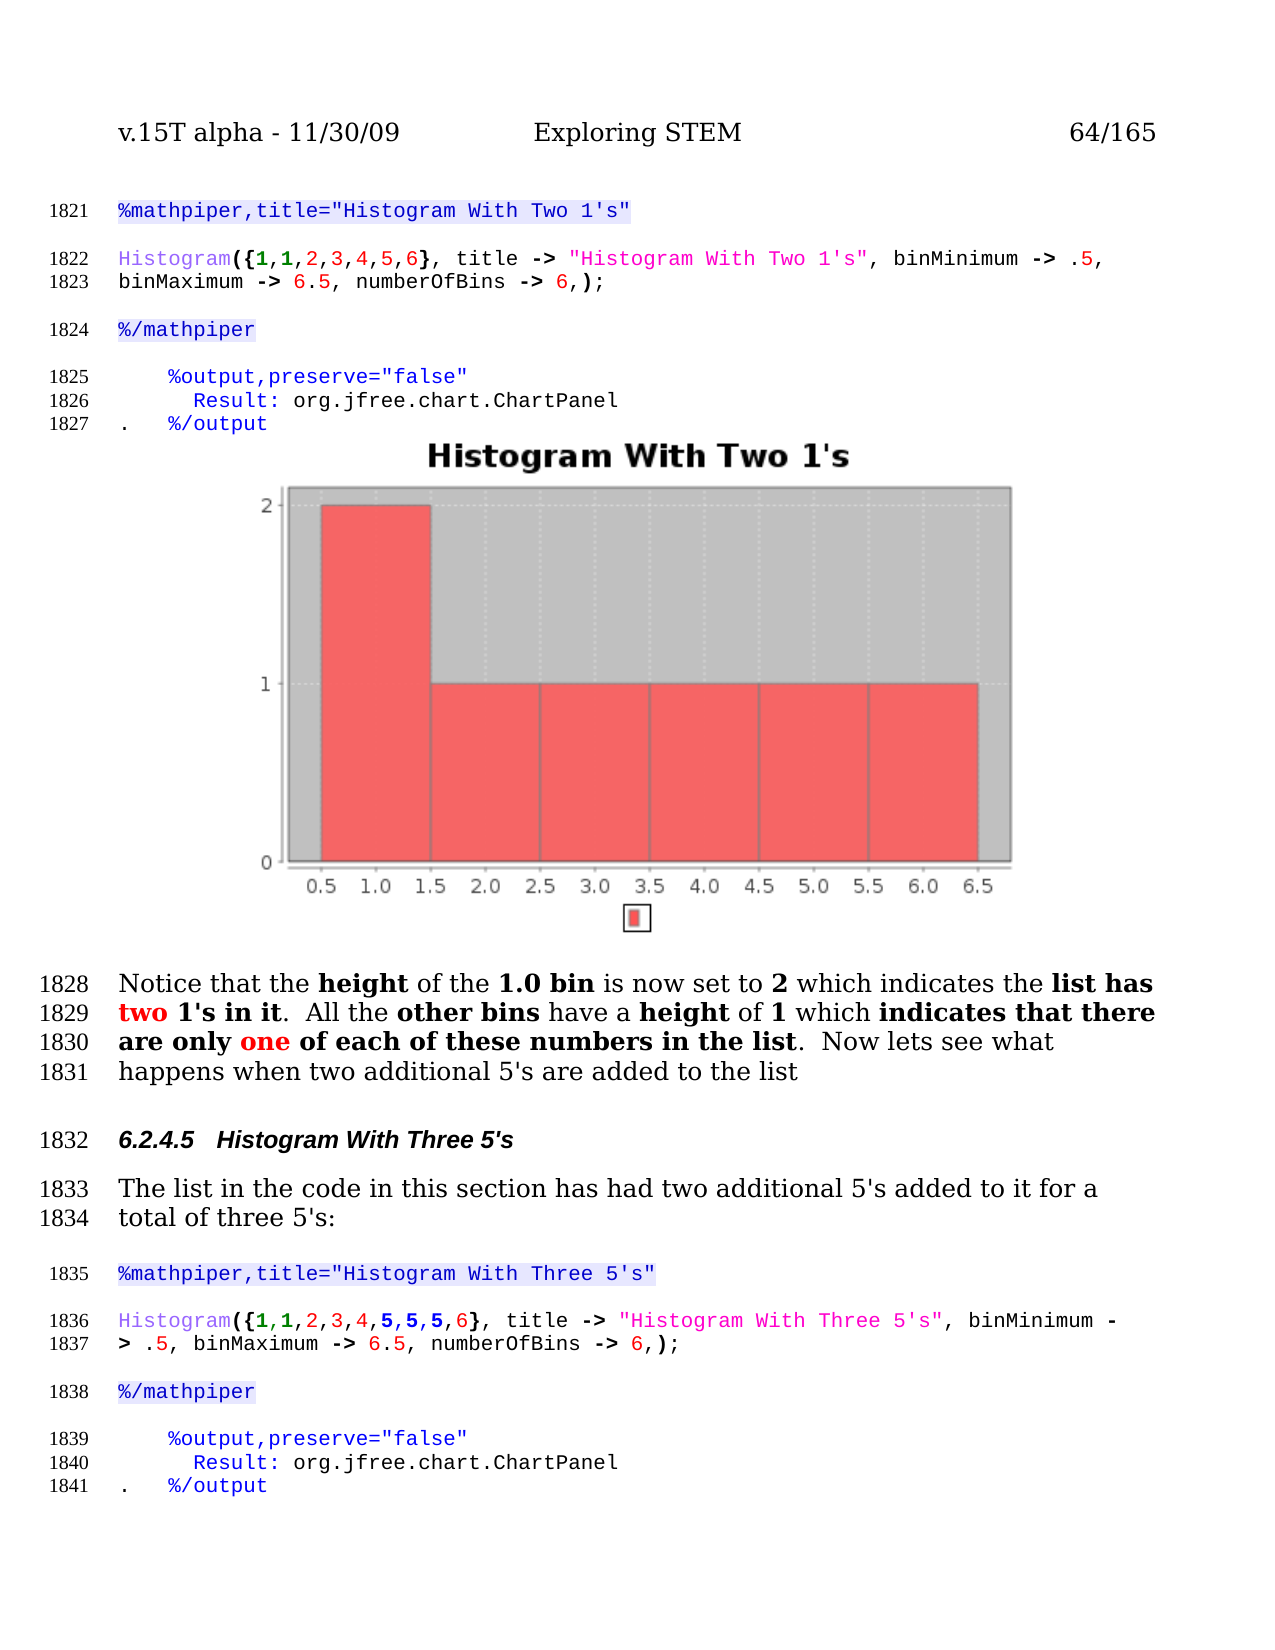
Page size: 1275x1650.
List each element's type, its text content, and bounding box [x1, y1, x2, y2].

text %mathpiper,title="Histogram With Two 1's" [118, 200, 1157, 224]
text Histogram({1,1,2,3,4,5,5,5,6}, title -> "Histogram With Three 5's", binMinimum -> .5, binMaximum -> 6.5, numberOfBins -> 6,); [118, 1310, 1157, 1357]
text Result: org.jfree.chart.ChartPanel [118, 1452, 1157, 1475]
text The list in the code in this section has had two additional 5's added to it for a total of three 5's: [118, 1174, 1157, 1233]
text . %/output [118, 1475, 1157, 1499]
picture [245, 436, 1030, 934]
subtitle Histogram With Three 5's [118, 1125, 1157, 1153]
text %/mathpiper [118, 1381, 1157, 1404]
text %/mathpiper [118, 319, 1157, 342]
text Histogram({1,1,2,3,4,5,6}, title -> "Histogram With Two 1's", binMinimum -> .5, binMaximum -> 6.5, numberOfBins -> 6,); [118, 248, 1157, 295]
text . %/output [118, 413, 1157, 437]
text Result: org.jfree.chart.ChartPanel [118, 389, 1157, 413]
text Notice that the height of the 1.0 bin is now set to 2 which indicates the list has two 1's in it. All the other bins have a height of 1 which indicates that there are only one of each of these numbers in the list. Now lets see what happens when two additional 5's are added to the list [118, 969, 1157, 1086]
text %output,preserve="false" [118, 1428, 1157, 1452]
text %output,preserve="false" [118, 366, 1157, 389]
text %mathpiper,title="Histogram With Three 5's" [118, 1262, 1157, 1286]
